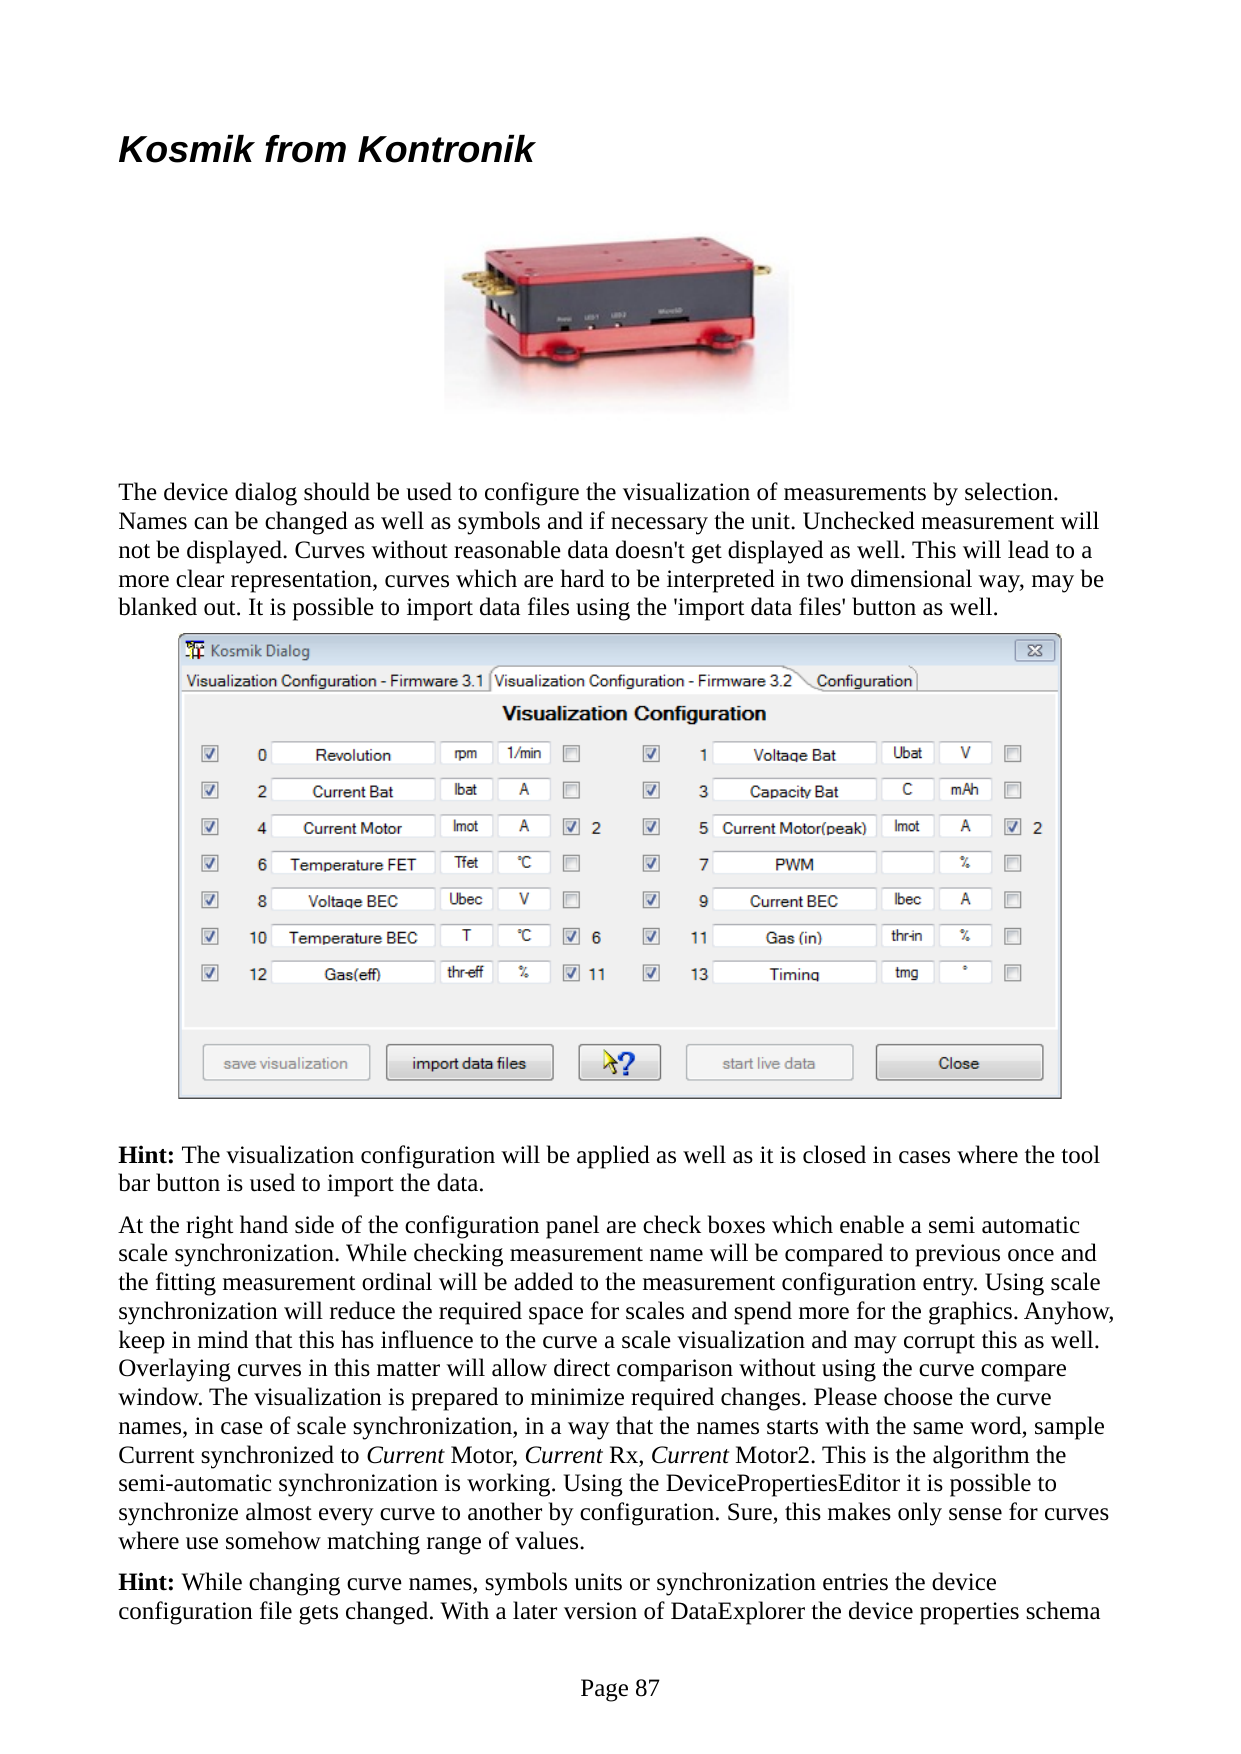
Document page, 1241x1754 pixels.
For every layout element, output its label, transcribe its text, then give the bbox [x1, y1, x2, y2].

picture [178, 633, 1062, 1099]
text At the right hand side of the configuration panel are check boxes which enable a semi automatic scale synchronization. While checking measurement name will be compared to previous once and the fitting measurement ordinal will be added to the measurement configuration entry. Using scale synchronization will reduce the required space for scales and spend more for the graphics. Anyhow, keep in mind that this has influence to the curve a scale visualization and may corrupt this as well. Overlaying curves in this matter will allow direct comparison without using the curve compare window. The visualization is prepared to minimize required changes. Please choose the curve names, in case of scale synchronization, in a way that the names starts with the same word, sample Current synchronized to Current Motor, Current Rx, Current Motor2. This is the algorithm the semi-automatic synchronization is working. Using the DevicePropertiesEditor it is possible to synchronize almost every curve to another by configuration. Sure, this makes only sense for curves where use somehow matching range of values. [118, 1210, 1122, 1555]
subtitle Kosmik from Kontronik [118, 127, 1122, 170]
text Hint: The visualization configuration will be applied as well as it is closed in cases where the tool bar button is used to import the data. [118, 1140, 1122, 1197]
text The device dialog should be used to configure the visualization of measurements by selection. Names can be changed as well as symbols and if necessary the unit. Unchecked measurement will not be displayed. Curves without reasonable data doesn't get displayed as well. This will lead to a more clear representation, curves which are hard to be interpreted in two dimensional way, may be blanked out. It is possible to import data files using the 'import data files' button as well. [118, 477, 1122, 621]
picture [444, 182, 796, 432]
text Hint: While changing curve names, symbols units or synchronization entries the device configuration file gets changed. With a later version of DataExplorer the device properties schema [118, 1567, 1122, 1625]
